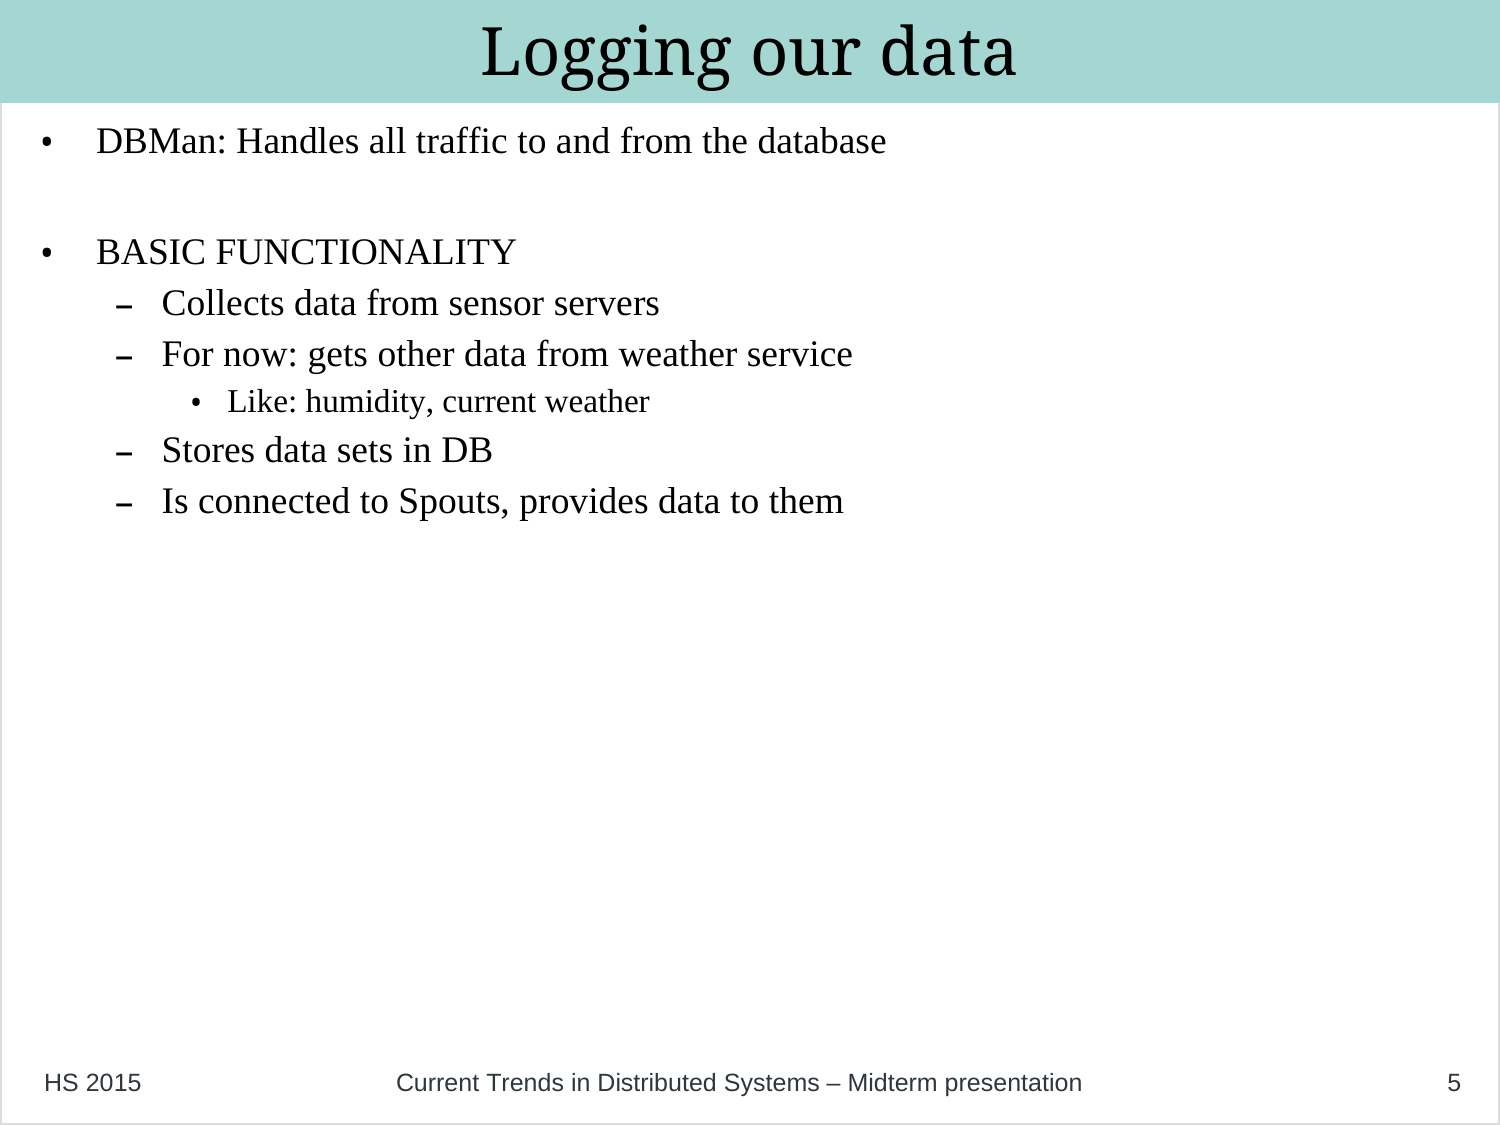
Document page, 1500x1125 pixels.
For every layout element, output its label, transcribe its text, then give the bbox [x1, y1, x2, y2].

text_box HS 2015 [29, 1058, 195, 1097]
title Logging our data [0, 0, 1500, 100]
text_box [1376, 1058, 1477, 1097]
text_box Current Trends in Distributed Systems – Midterm presentation [300, 1058, 1201, 1107]
list DBMan: Handles all traffic to and from the database BASIC FUNCTIONALITY Collects data from sensor servers For now: gets other data from weather service Like: humidity, current weather Stores data sets in DB Is connected to Spouts, provides data to them [24, 112, 1476, 781]
